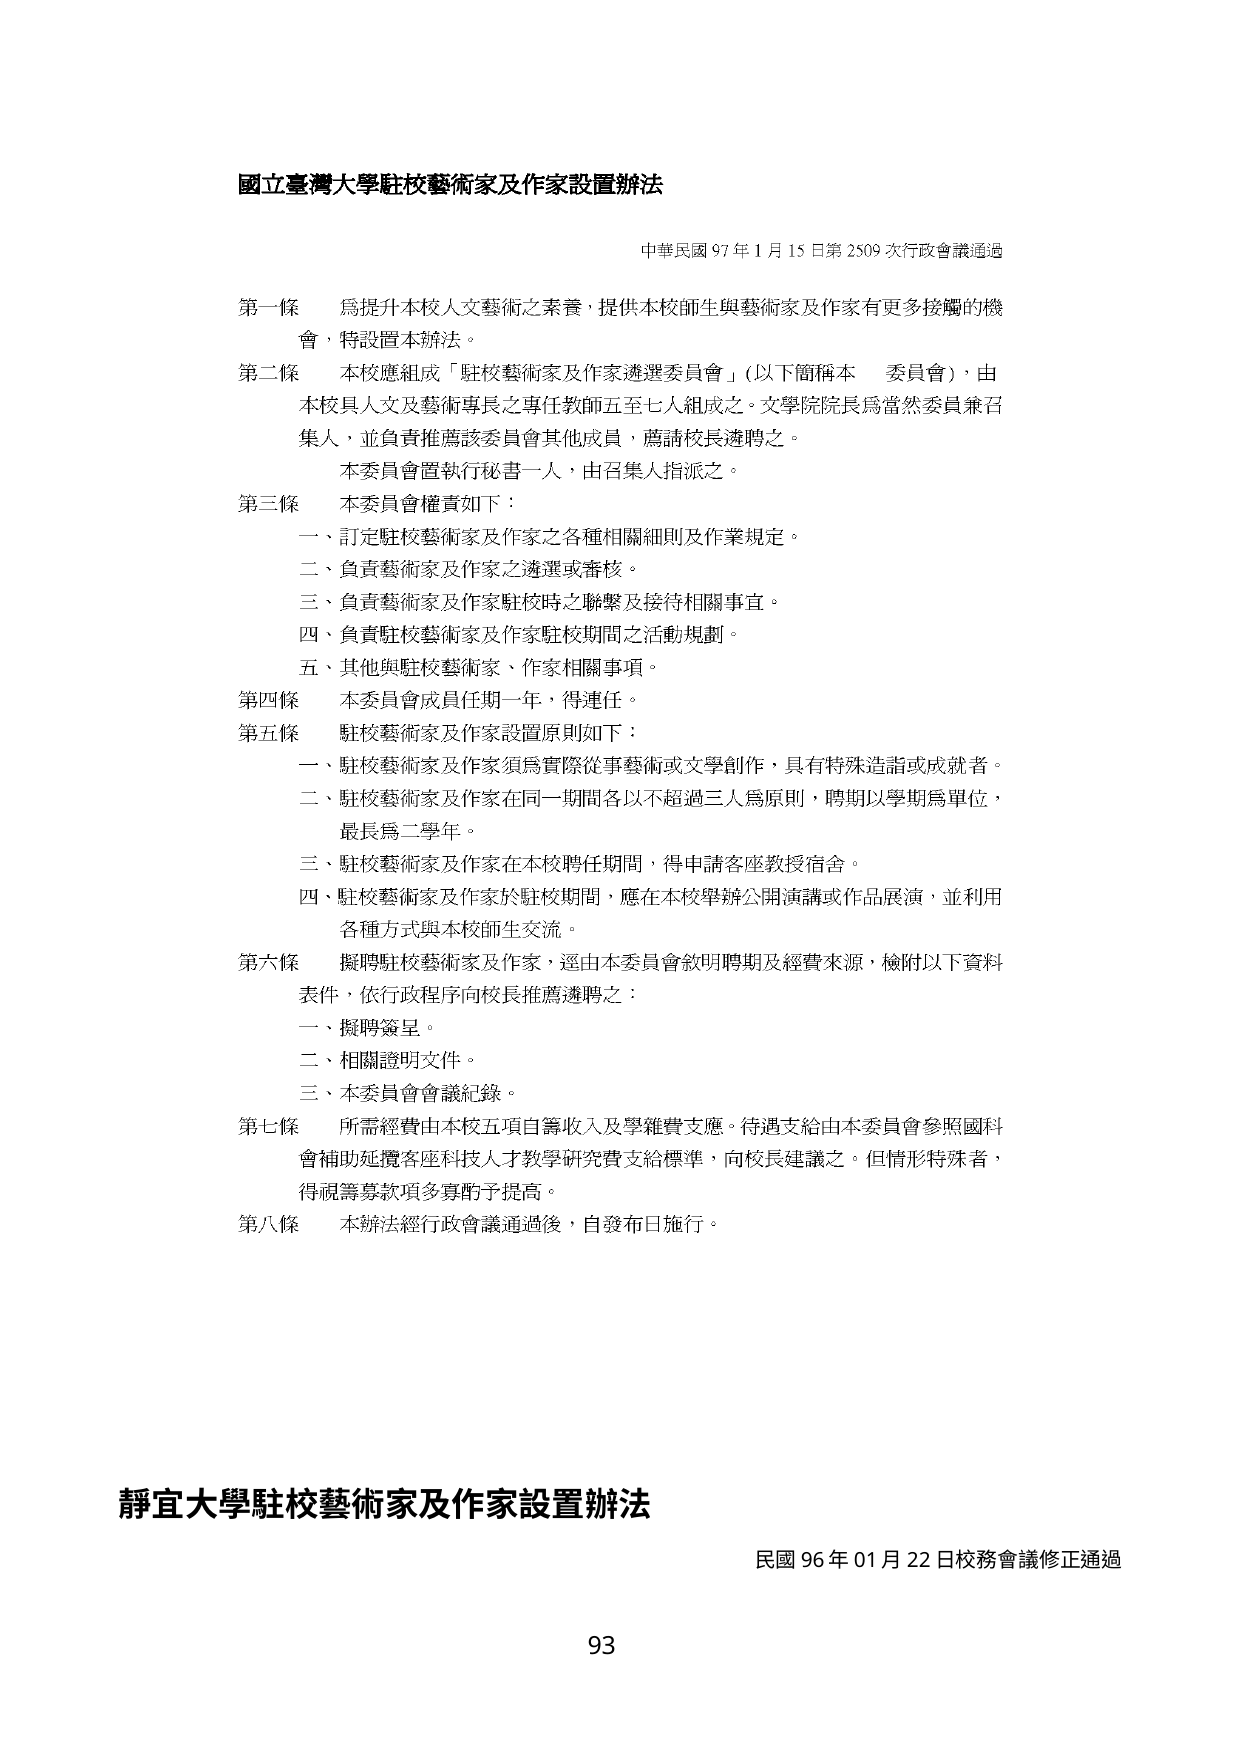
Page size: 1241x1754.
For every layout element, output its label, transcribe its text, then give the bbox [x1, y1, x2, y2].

text 民國96年01月22日校務會議修正通過 [118, 1539, 1122, 1577]
text 靜宜大學駐校藝術家及作家設置辦法 [118, 1464, 1122, 1539]
picture [118, 45, 1122, 1423]
